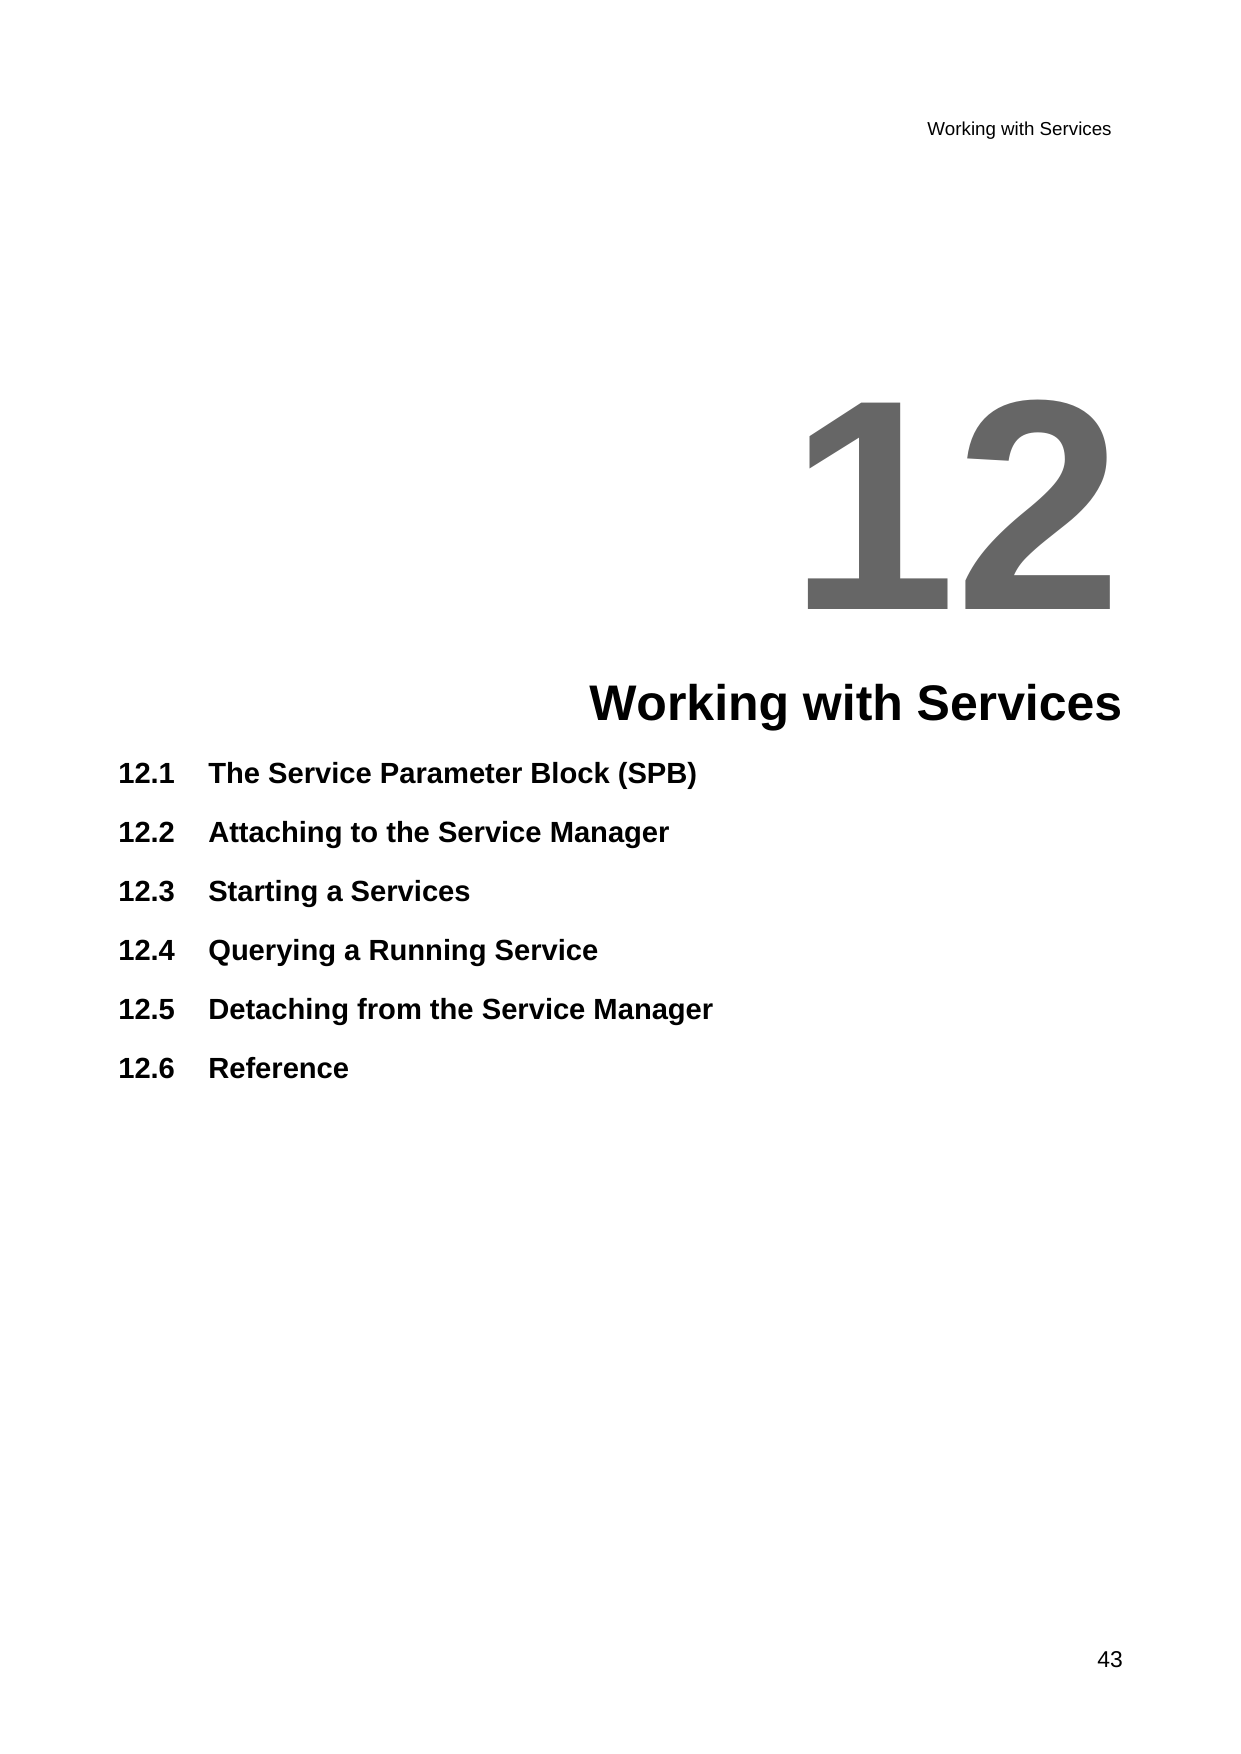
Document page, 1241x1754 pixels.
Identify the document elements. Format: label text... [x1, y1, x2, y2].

subtitle Working with Services [81, 328, 1122, 731]
subtitle Attaching to the Service Manager [118, 815, 1122, 849]
subtitle Reference [118, 1051, 1122, 1085]
subtitle Querying a Running Service [118, 933, 1122, 967]
subtitle The Service Parameter Block (SPB) [118, 756, 1122, 790]
subtitle Starting a Services [118, 874, 1122, 908]
subtitle Detaching from the Service Manager [118, 992, 1122, 1026]
